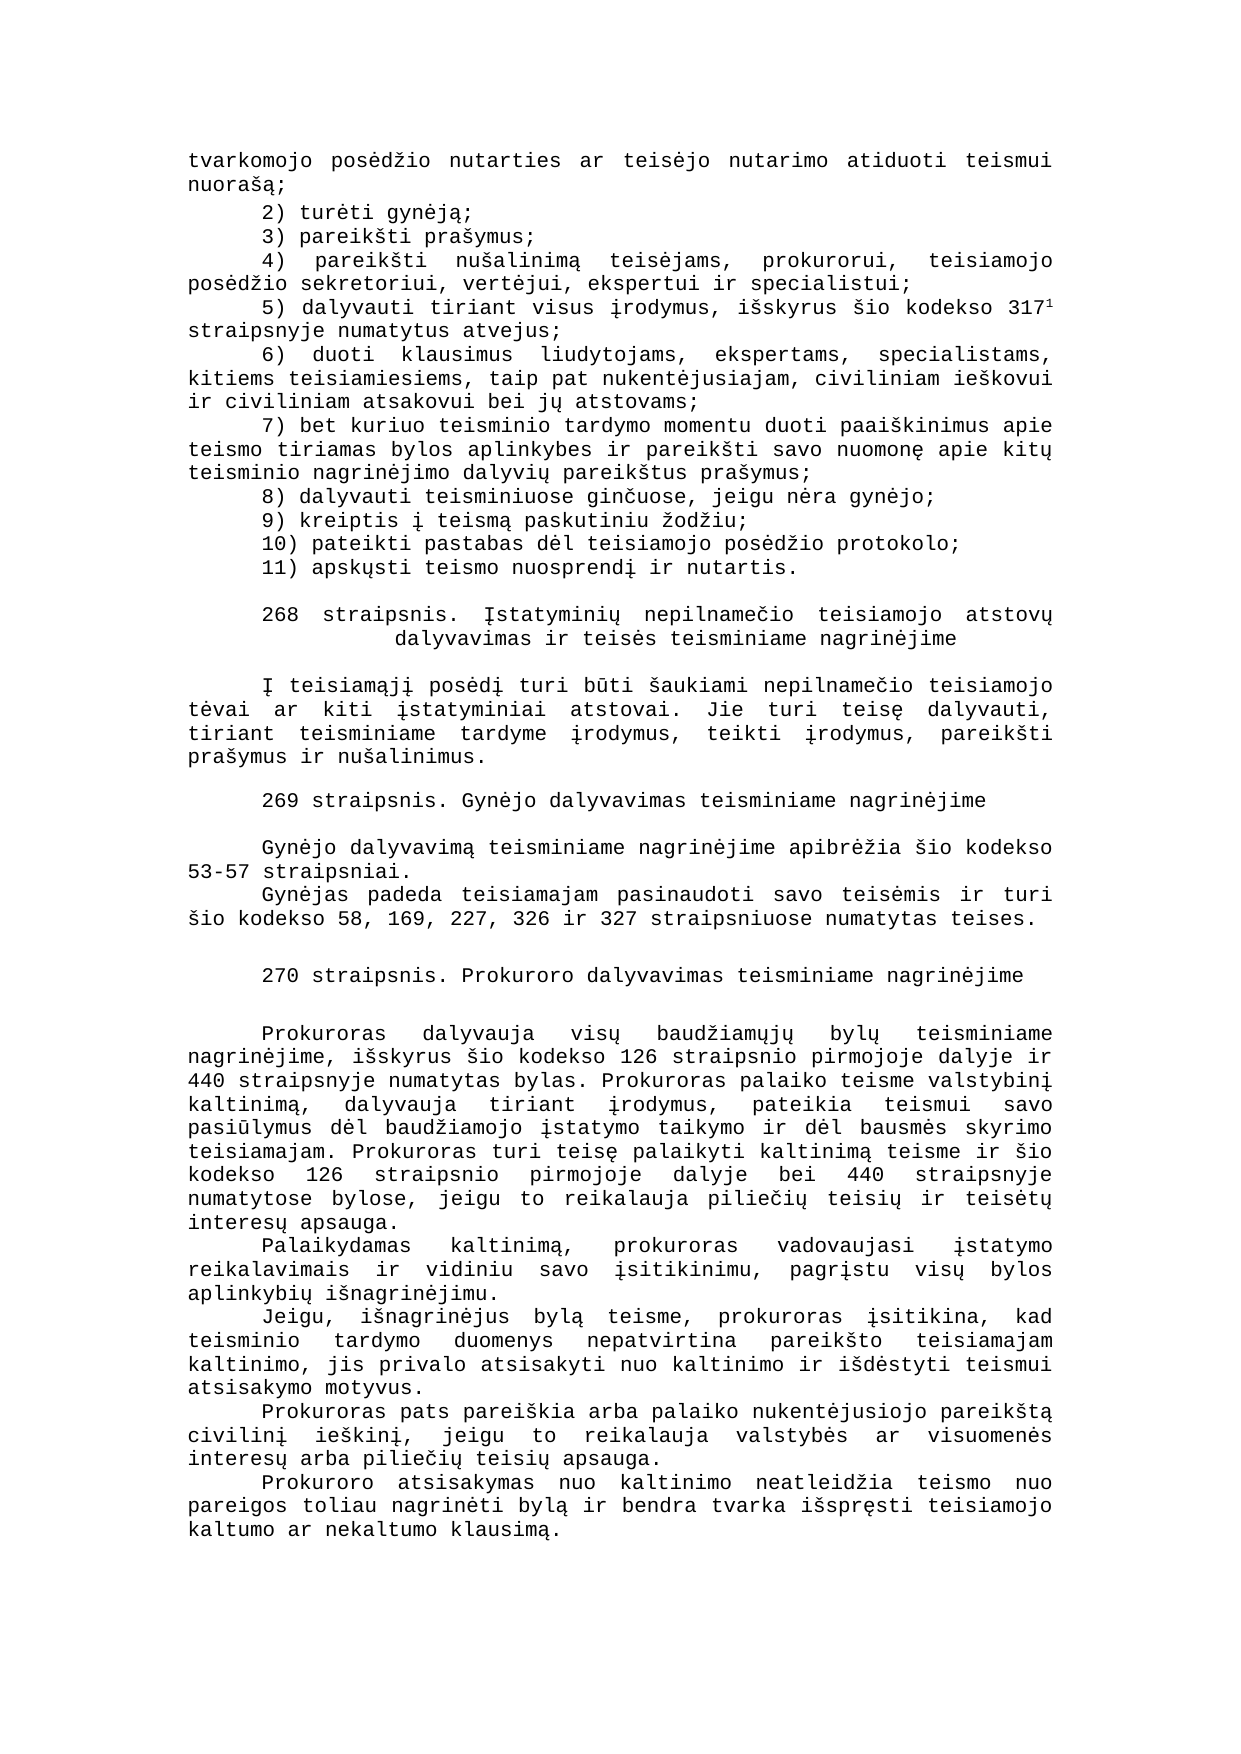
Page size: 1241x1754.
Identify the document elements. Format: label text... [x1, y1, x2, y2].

text 270 straipsnis. Prokuroro dalyvavimas teisminiame nagrinėjime [187, 965, 1053, 989]
text 11) apskųsti teismo nuosprendį ir nutartis. [187, 557, 1053, 581]
text 5) dalyvauti tiriant visus įrodymus, išskyrus šio kodekso 3171 straipsnyje numatytus atvejus; [187, 297, 1053, 344]
text 2) turėti gynėją; [187, 202, 1053, 226]
text Gynėjo dalyvavimą teisminiame nagrinėjime apibrėžia šio kodekso 53-57 straipsniai. [187, 837, 1053, 884]
text Prokuroras pats pareiškia arba palaiko nukentėjusiojo pareikštą civilinį ieškinį, jeigu to reikalauja valstybės ar visuomenės interesų arba piliečių teisių apsauga. [187, 1401, 1053, 1472]
text 3) pareikšti prašymus; [187, 226, 1053, 249]
text Gynėjas padeda teisiamajam pasinaudoti savo teisėmis ir turi šio kodekso 58, 169, 227, 326 ir 327 straipsniuose numatytas teises. [187, 884, 1053, 932]
text Jeigu, išnagrinėjus bylą teisme, prokuroras įsitikina, kad teisminio tardymo duomenys nepatvirtina pareikšto teisiamajam kaltinimo, jis privalo atsisakyti nuo kaltinimo ir išdėstyti teismui atsisakymo motyvus. [187, 1306, 1053, 1401]
text 10) pateikti pastabas dėl teisiamojo posėdžio protokolo; [187, 533, 1053, 557]
text 6) duoti klausimus liudytojams, ekspertams, specialistams, kitiems teisiamiesiems, taip pat nukentėjusiajam, civiliniam ieškovui ir civiliniam atsakovui bei jų atstovams; [187, 344, 1053, 415]
text 8) dalyvauti teisminiuose ginčuose, jeigu nėra gynėjo; [187, 486, 1053, 510]
text Prokuroras dalyvauja visų baudžiamųjų bylų teisminiame nagrinėjime, išskyrus šio kodekso 126 straipsnio pirmojoje dalyje ir 440 straipsnyje numatytas bylas. Prokuroras palaiko teisme valstybinį kaltinimą, dalyvauja tiriant įrodymus, pateikia teismui savo pasiūlymus dėl baudžiamojo įstatymo taikymo ir dėl bausmės skyrimo teisiamajam. Prokuroras turi teisę palaikyti kaltinimą teisme ir šio kodekso 126 straipsnio pirmojoje dalyje bei 440 straipsnyje numatytose bylose, jeigu to reikalauja piliečių teisių ir teisėtų interesų apsauga. [187, 1023, 1053, 1235]
text 9) kreiptis į teismą paskutiniu žodžiu; [187, 510, 1053, 533]
text 269 straipsnis. Gynėjo dalyvavimas teisminiame nagrinėjime [187, 790, 1053, 813]
text Į teisiamąjį posėdį turi būti šaukiami nepilnamečio teisiamojo tėvai ar kiti įstatyminiai atstovai. Jie turi teisę dalyvauti, tiriant teisminiame tardyme įrodymus, teikti įrodymus, pareikšti prašymus ir nušalinimus. [187, 675, 1053, 770]
text Palaikydamas kaltinimą, prokuroras vadovaujasi įstatymo reikalavimais ir vidiniu savo įsitikinimu, pagrįstu visų bylos aplinkybių išnagrinėjimu. [187, 1235, 1053, 1306]
text 268 straipsnis. Įstatyminių nepilnamečio teisiamojo atstovų dalyvavimas ir teisės teisminiame nagrinėjime [261, 604, 1053, 652]
text 4) pareikšti nušalinimą teisėjams, prokurorui, teisiamojo posėdžio sekretoriui, vertėjui, ekspertui ir specialistui; [187, 249, 1053, 297]
text Prokuroro atsisakymas nuo kaltinimo neatleidžia teismo nuo pareigos toliau nagrinėti bylą ir bendra tvarka išspręsti teisiamojo kaltumo ar nekaltumo klausimą. [187, 1472, 1053, 1543]
text tvarkomojo posėdžio nutarties ar teisėjo nutarimo atiduoti teismui nuorašą; [187, 150, 1053, 197]
text 7) bet kuriuo teisminio tardymo momentu duoti paaiškinimus apie teismo tiriamas bylos aplinkybes ir pareikšti savo nuomonę apie kitų teisminio nagrinėjimo dalyvių pareikštus prašymus; [187, 415, 1053, 486]
